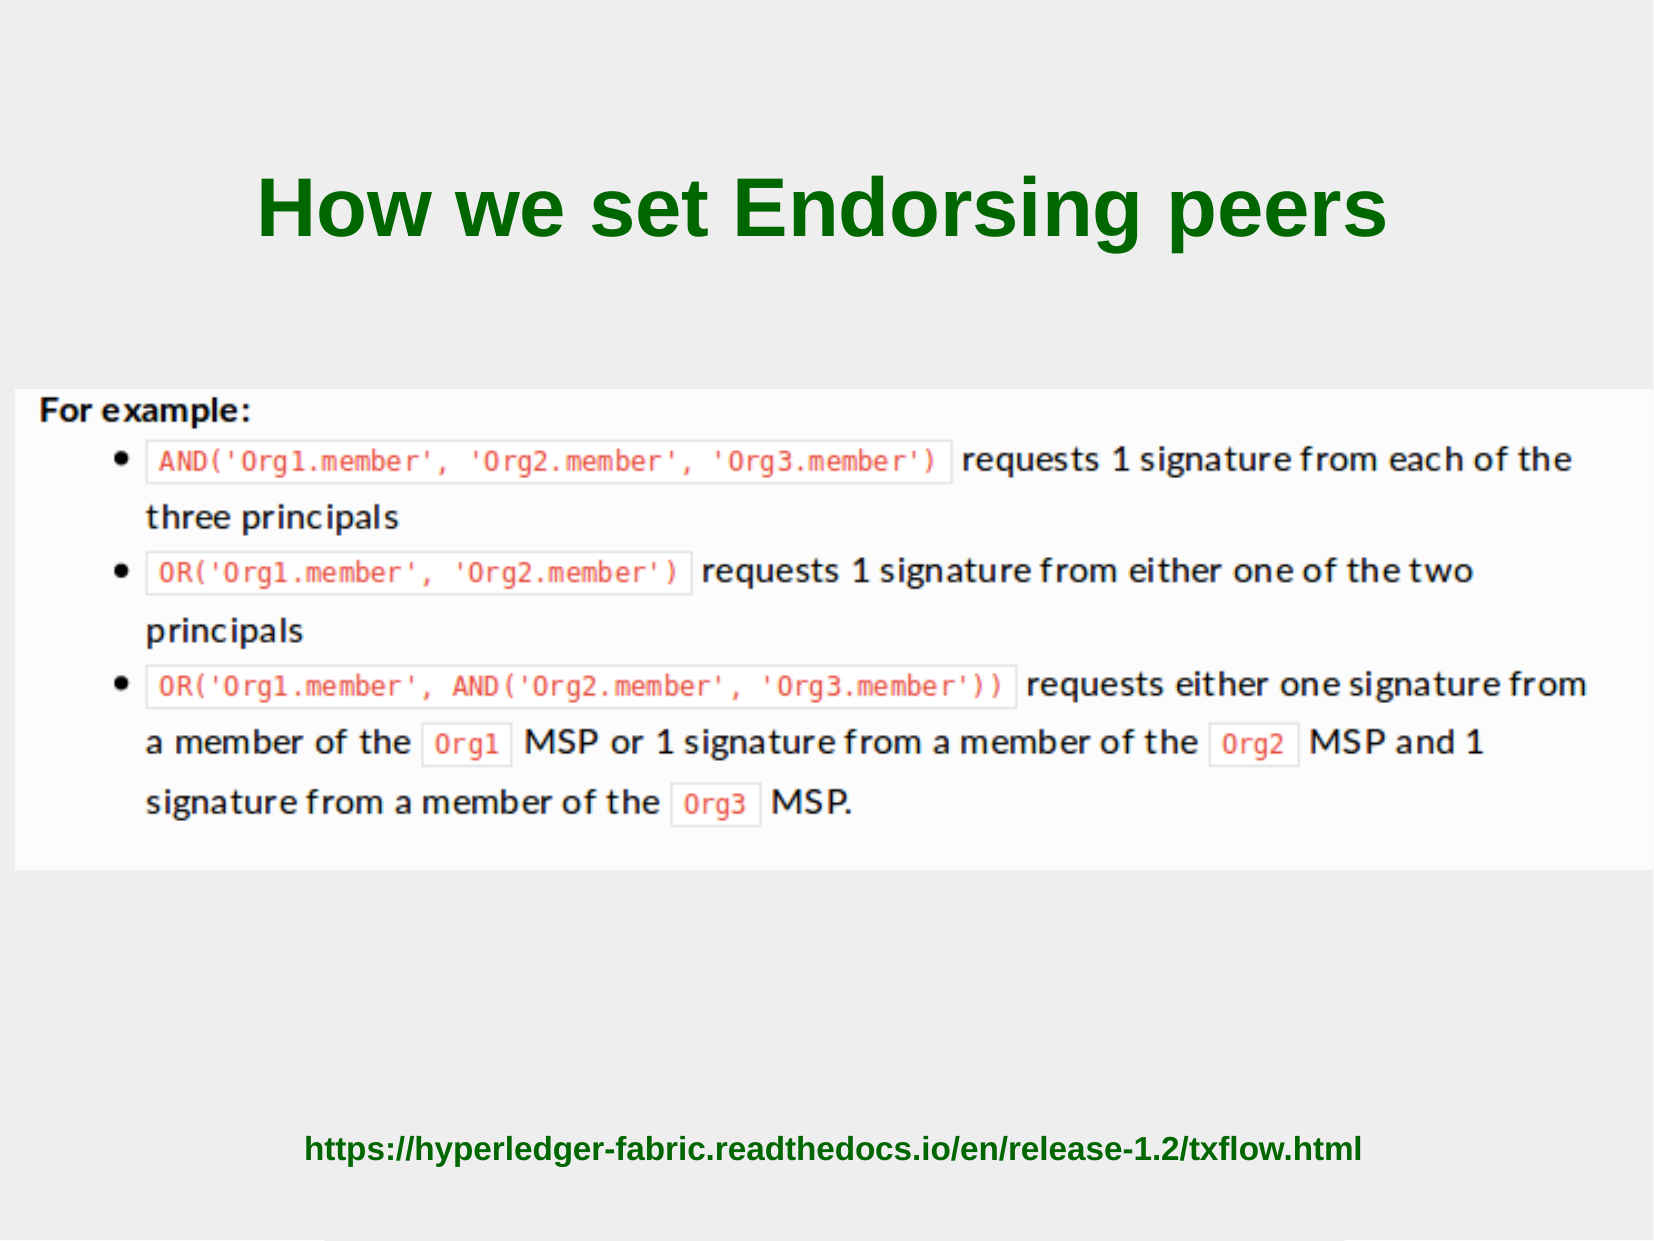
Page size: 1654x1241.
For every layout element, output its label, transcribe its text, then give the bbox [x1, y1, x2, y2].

text_box https://hyperledger-fabric.readthedocs.io/en/release-1.2/txflow.html [324, 1051, 1345, 1241]
picture [15, 389, 1654, 871]
text_box How we set Endorsing peers [466, 136, 1180, 279]
text_box [0, 0, 1654, 1241]
